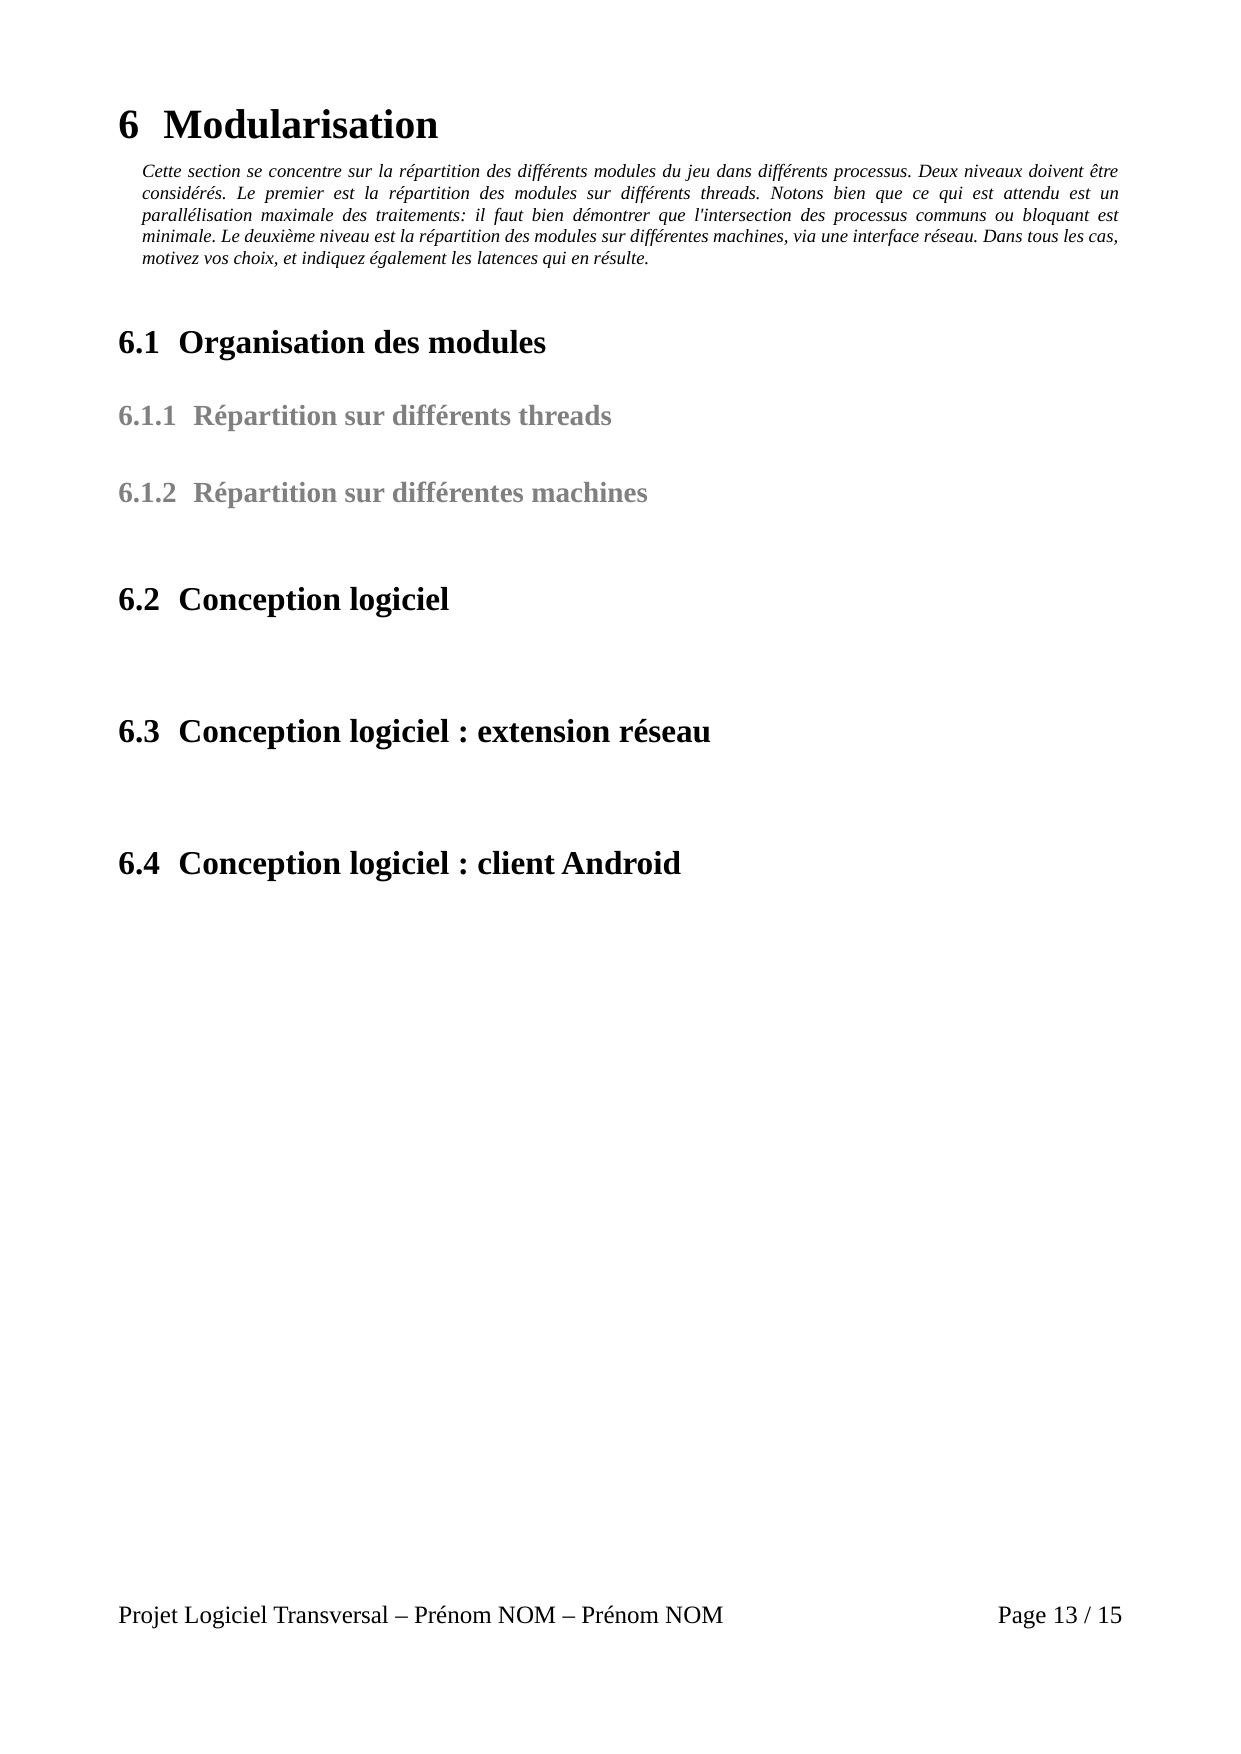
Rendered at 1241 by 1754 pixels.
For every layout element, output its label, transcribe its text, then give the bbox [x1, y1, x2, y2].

subtitle Conception logiciel [118, 579, 1122, 617]
subtitle Organisation des modules [118, 322, 1122, 360]
subtitle Conception logiciel : client Android [118, 843, 1122, 882]
subtitle Répartition sur différentes machines [118, 475, 1122, 509]
subtitle Modularisation [118, 100, 1122, 148]
text Cette section se concentre sur la répartition des différents modules du jeu dans différents processus. Deux niveaux doivent être considérés. Le premier est la répartition des modules sur différents threads. Notons bien que ce qui est attendu est un parallélisation maximale des traitements: il faut bien démontrer que l'intersection des processus communs ou bloquant est minimale. Le deuxième niveau est la répartition des modules sur différentes machines, via une interface réseau. Dans tous les cas, motivez vos choix, et indiquez également les latences qui en résulte. [142, 160, 1122, 268]
subtitle Conception logiciel : extension réseau [118, 711, 1122, 749]
subtitle Répartition sur différents threads [118, 398, 1122, 432]
